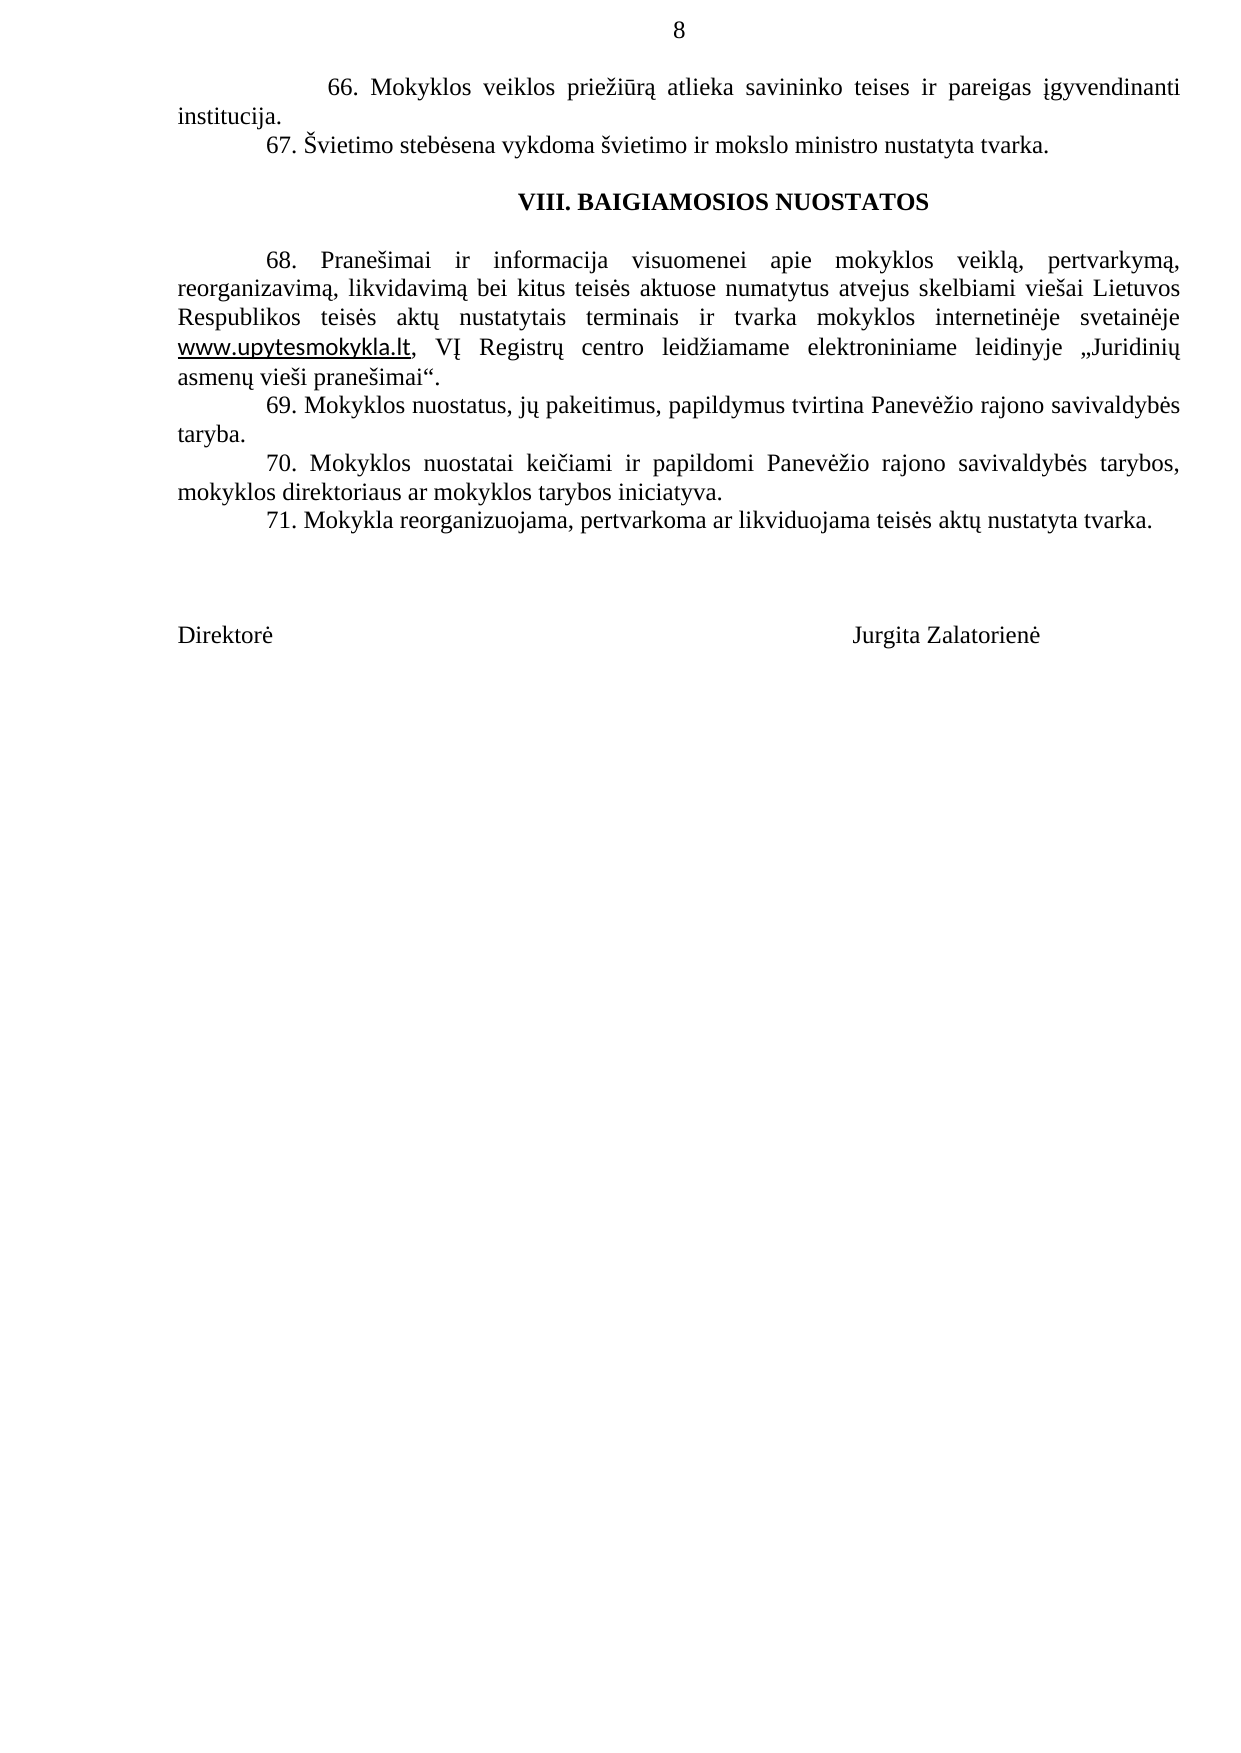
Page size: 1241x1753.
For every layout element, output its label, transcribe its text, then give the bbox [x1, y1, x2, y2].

text 68. Pranešimai ir informacija visuomenei apie mokyklos veiklą, pertvarkymą, reorganizavimą, likvidavimą bei kitus teisės aktuose numatytus atvejus skelbiami viešai Lietuvos Respublikos teisės aktų nustatytais terminais ir tvarka mokyklos internetinėje svetainėje www.upytesmokykla.lt, VĮ Registrų centro leidžiamame elektroniniame leidinyje „Juridinių asmenų vieši pranešimai“. [177, 245, 1181, 390]
text VIII. BAIGIAMOSIOS NUOSTATOS [177, 187, 1181, 216]
text 67. Švietimo stebėsena vykdoma švietimo ir mokslo ministro nustatyta tvarka. [177, 130, 1181, 158]
text Direktorė Jurgita Zalatorienė [177, 620, 1181, 649]
text 66. Mokyklos veiklos priežiūrą atlieka savininko teises ir pareigas įgyvendinanti institucija. [177, 72, 1181, 130]
text 71. Mokykla reorganizuojama, pertvarkoma ar likviduojama teisės aktų nustatyta tvarka. [177, 505, 1181, 534]
text 70. Mokyklos nuostatai keičiami ir papildomi Panevėžio rajono savivaldybės tarybos, mokyklos direktoriaus ar mokyklos tarybos iniciatyva. [177, 448, 1181, 505]
text 69. Mokyklos nuostatus, jų pakeitimus, papildymus tvirtina Panevėžio rajono savivaldybės taryba. [177, 390, 1181, 448]
